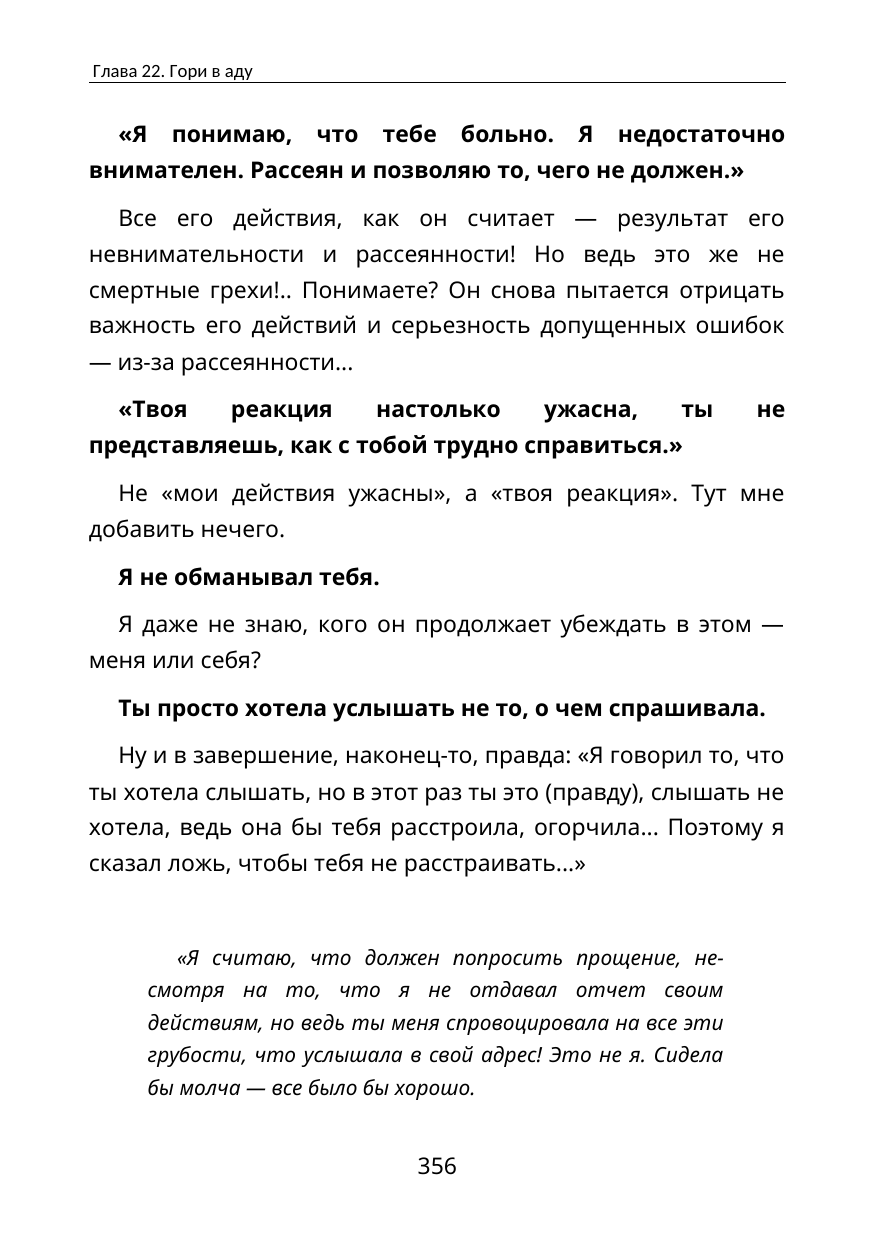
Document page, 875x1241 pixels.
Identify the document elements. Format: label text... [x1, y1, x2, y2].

text Все его действия, как он считает — результат его невнимательности и рассеянности! Но ведь это же не смертные грехи!.. Понимаете? Он снова пытается отрицать важность его действий и серьезность допущенных ошибок — из-за рассеянности... [88, 202, 786, 377]
text «Я понимаю, что тебе больно. Я недостаточно внимателен. Рассеян и позволяю то, чего не должен.» [88, 118, 786, 185]
text Ну и в завершение, наконец-то, правда: «Я говорил то, что ты хотела слышать, но в этот раз ты это (правду), слышать не хотела, ведь она бы тебя расстроила, огорчила... Поэтому я сказал ложь, чтобы тебя не расстраивать...» [88, 739, 786, 878]
text Я даже не знаю, кого он продолжает убеждать в этом — меня или себя? [88, 608, 786, 675]
text Не «мои действия ужасны», а «твоя реакция». Тут мне добавить нечего. [88, 477, 786, 544]
text Я не обманывал тебя. [88, 560, 786, 592]
text «Я считаю, что должен попросить прощение, не-смотря на то, что я не отдавал отчет своим действиям, но ведь ты меня спровоцировала на все эти грубости, что услышала в свой адрес! Это не я. Сидела бы молча — все было бы хорошо. [147, 943, 727, 1102]
text Ты просто хотела услышать не то, о чем спрашивала. [88, 692, 786, 723]
text «Твоя реакция настолько ужасна, ты не представляешь, как с тобой трудно справиться.» [88, 393, 786, 460]
